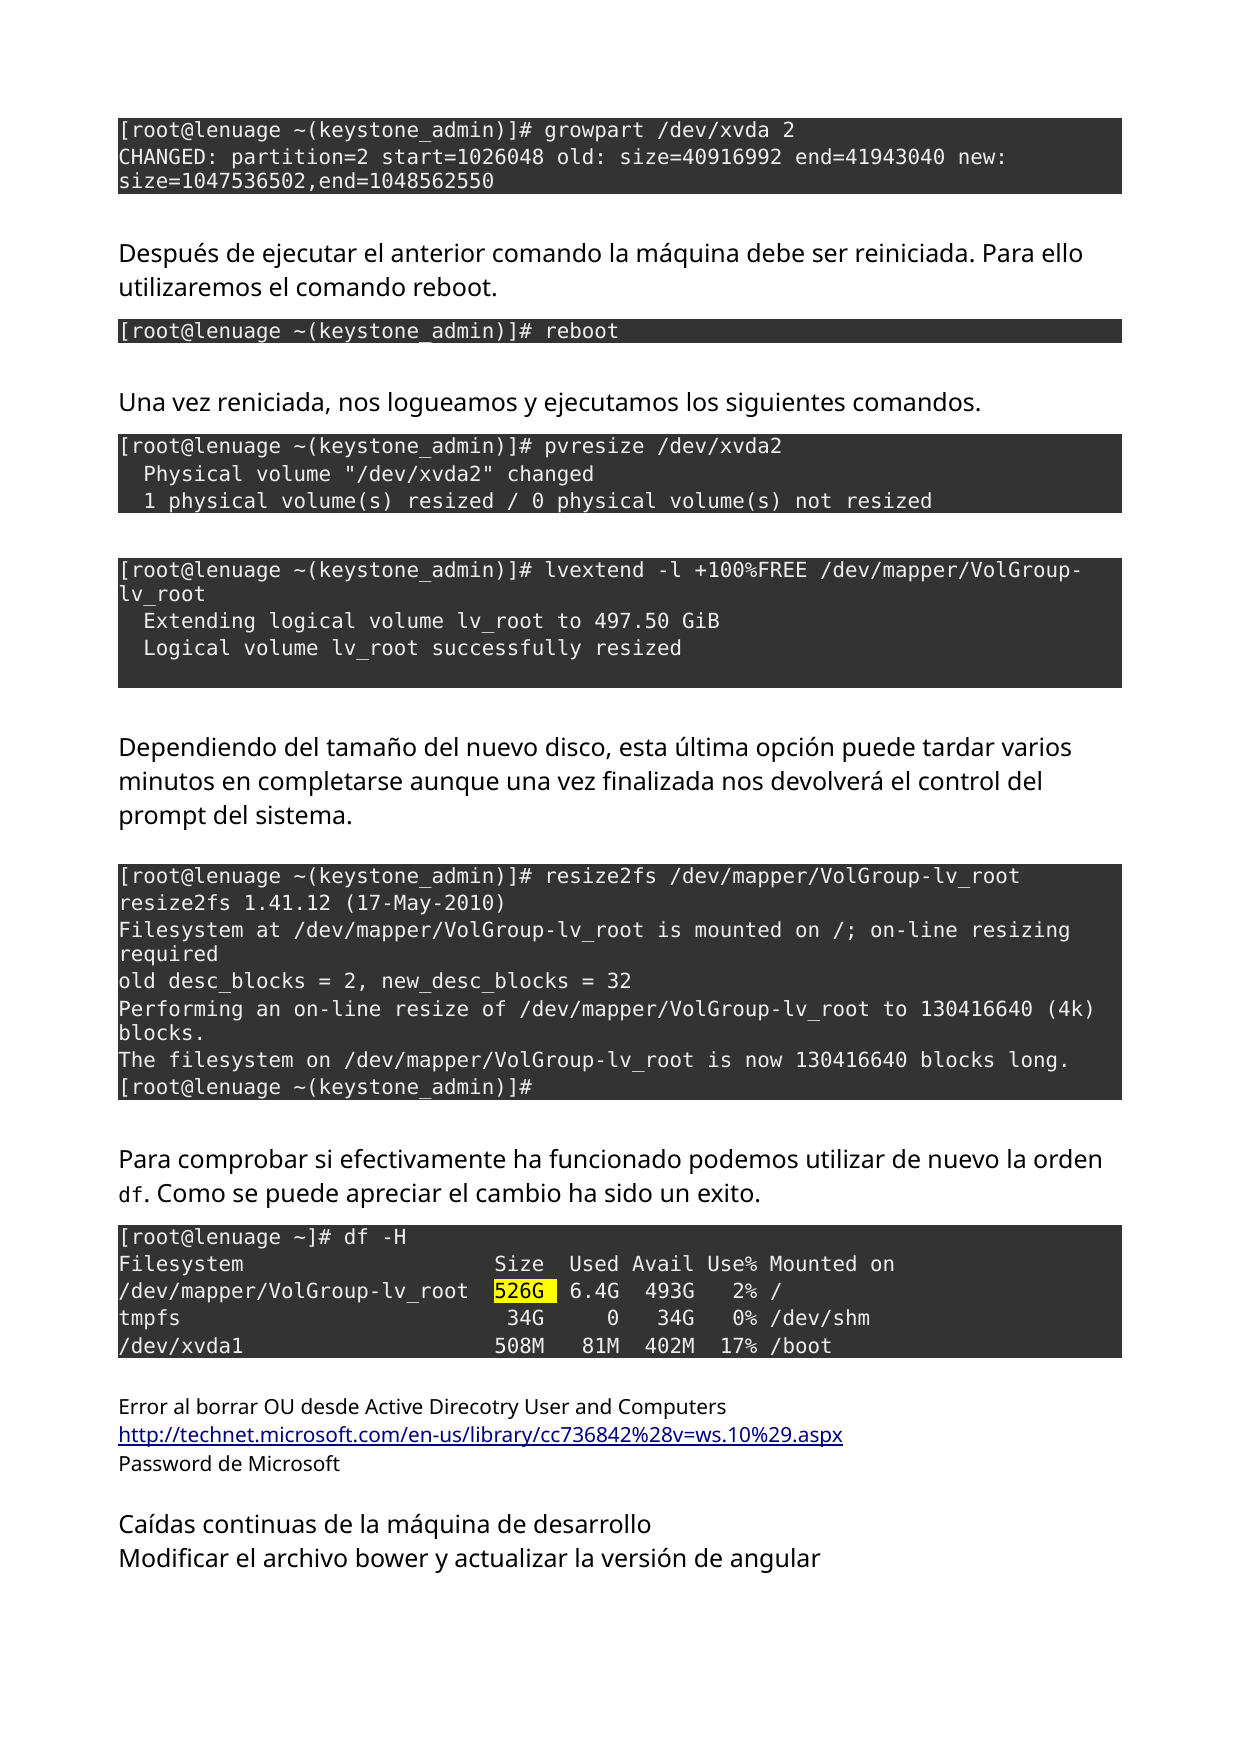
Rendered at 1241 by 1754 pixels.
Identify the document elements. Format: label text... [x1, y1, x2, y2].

text The filesystem on /dev/mapper/VolGroup-lv_root is now 130416640 blocks long. [118, 1048, 1122, 1072]
text [root@lenuage ~(keystone_admin)]# growpart /dev/xvda 2 [118, 118, 1122, 142]
text http://technet.microsoft.com/en-us/library/cc736842%28v=ws.10%29.aspx [118, 1420, 1122, 1449]
text Performing an on-line resize of /dev/mapper/VolGroup-lv_root to 130416640 (4k) blocks. [118, 997, 1122, 1045]
text /dev/mapper/VolGroup-lv_root 526G 6.4G 493G 2% / [118, 1279, 1122, 1303]
text [root@lenuage ~(keystone_admin)]# [118, 1075, 1122, 1100]
text Password de Microsoft [118, 1449, 1122, 1477]
text [root@lenuage ~(keystone_admin)]# resize2fs /dev/mapper/VolGroup-lv_root [118, 864, 1122, 888]
text Filesystem Size Used Avail Use% Mounted on [118, 1252, 1122, 1276]
text /dev/xvda1 508M 81M 402M 17% /boot [118, 1334, 1122, 1358]
text Physical volume "/dev/xvda2" changed [118, 462, 1122, 486]
text Después de ejecutar el anterior comando la máquina debe ser reiniciada. Para ello utilizaremos el comando reboot. [118, 236, 1122, 304]
text resize2fs 1.41.12 (17-May-2010) [118, 891, 1122, 915]
text tmpfs 34G 0 34G 0% /dev/shm [118, 1306, 1122, 1331]
text [root@lenuage ~(keystone_admin)]# pvresize /dev/xvda2 [118, 434, 1122, 459]
text Dependiendo del tamaño del nuevo disco, esta última opción puede tardar varios minutos en completarse aunque una vez finalizada nos devolverá el control del prompt del sistema. [118, 729, 1122, 832]
text Para comprobar si efectivamente ha funcionado podemos utilizar de nuevo la orden df. Como se puede apreciar el cambio ha sido un exito. [118, 1141, 1122, 1209]
text [root@lenuage ~]# df -H [118, 1225, 1122, 1249]
text Modificar el archivo bower y actualizar la versión de angular [118, 1541, 1122, 1574]
text Logical volume lv_root successfully resized [118, 636, 1122, 661]
text old desc_blocks = 2, new_desc_blocks = 32 [118, 969, 1122, 994]
text [root@lenuage ~(keystone_admin)]# reboot [118, 319, 1122, 343]
text Extending logical volume lv_root to 497.50 GiB [118, 609, 1122, 633]
text [root@lenuage ~(keystone_admin)]# lvextend -l +100%FREE /dev/mapper/VolGroup-lv_root [118, 558, 1122, 606]
text Caídas continuas de la máquina de desarrollo [118, 1506, 1122, 1541]
text Error al borrar OU desde Active Direcotry User and Computers [118, 1392, 1122, 1420]
text Una vez reniciada, nos logueamos y ejecutamos los siguientes comandos. [118, 385, 1122, 419]
text 1 physical volume(s) resized / 0 physical volume(s) not resized [118, 489, 1122, 513]
text CHANGED: partition=2 start=1026048 old: size=40916992 end=41943040 new: size=1047536502,end=1048562550 [118, 145, 1122, 194]
text Filesystem at /dev/mapper/VolGroup-lv_root is mounted on /; on-line resizing required [118, 918, 1122, 967]
